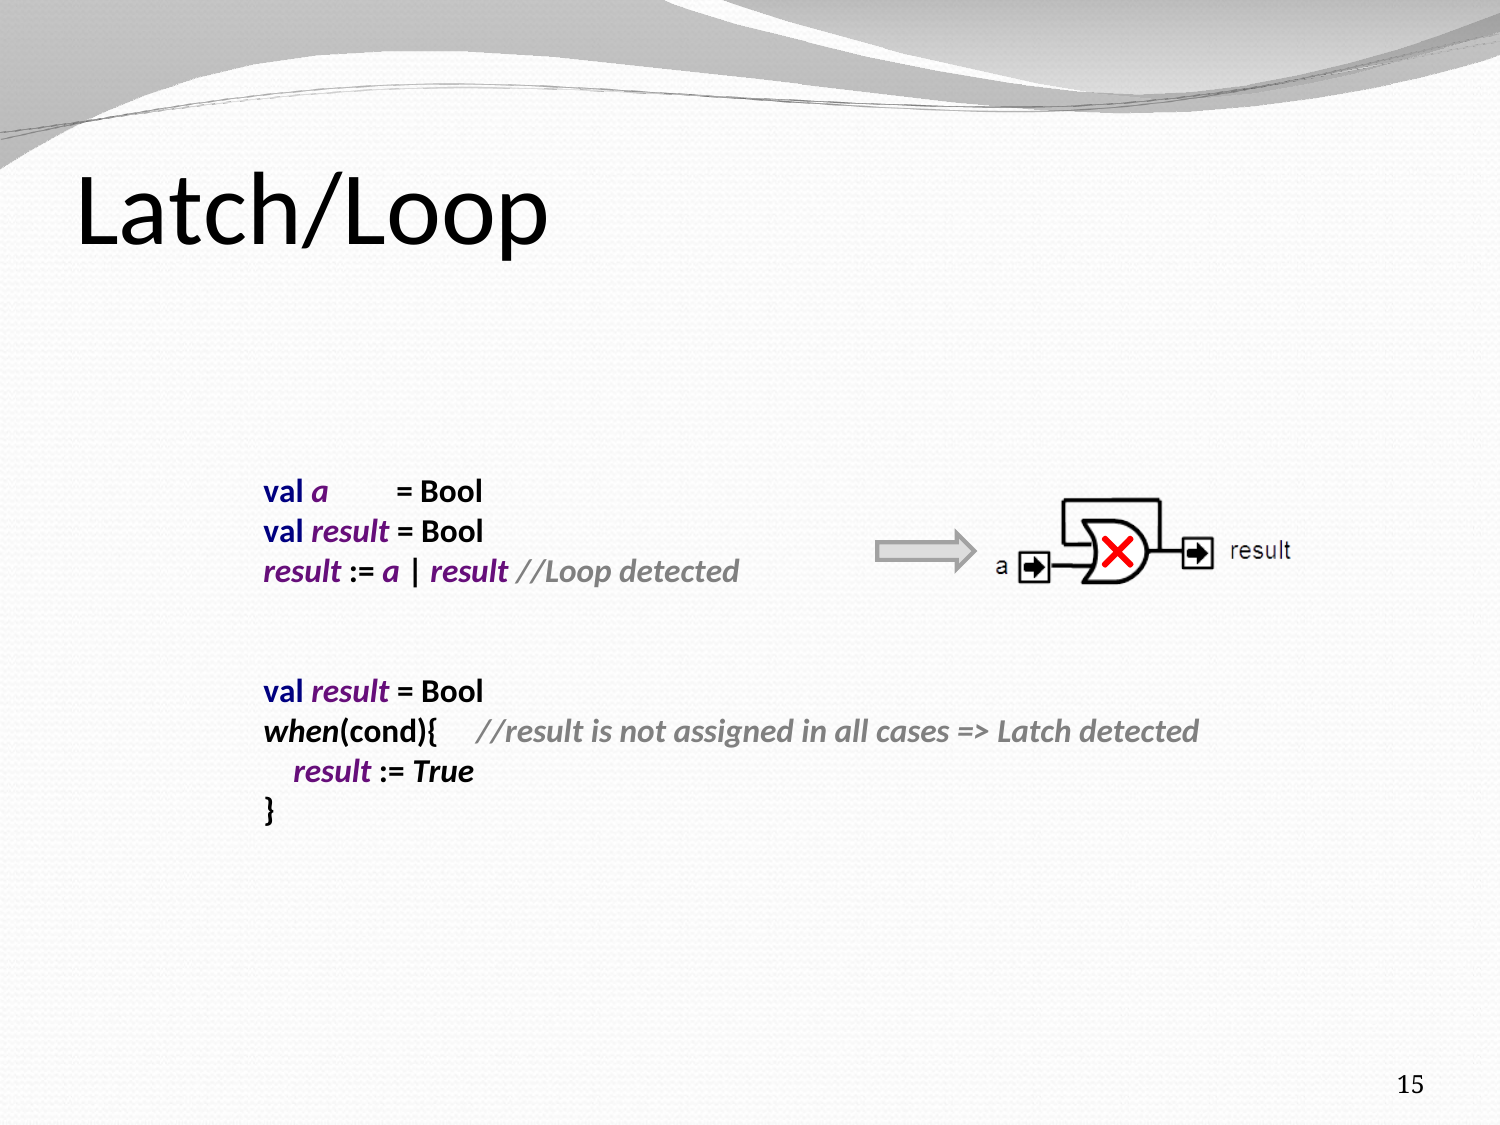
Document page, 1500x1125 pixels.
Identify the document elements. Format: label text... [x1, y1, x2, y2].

text_box val a = Bool val result = Bool result := a | result //Loop detected val result = Bool when(cond){ //result is not assigned in all cases => Latch detected result := True } [218, 421, 1282, 877]
title Latch/Loop [75, 78, 1426, 266]
picture [0, 0, 1500, 1125]
text_box [877, 533, 975, 569]
text_box [1299, 1042, 1426, 1103]
text_box [1103, 537, 1132, 566]
